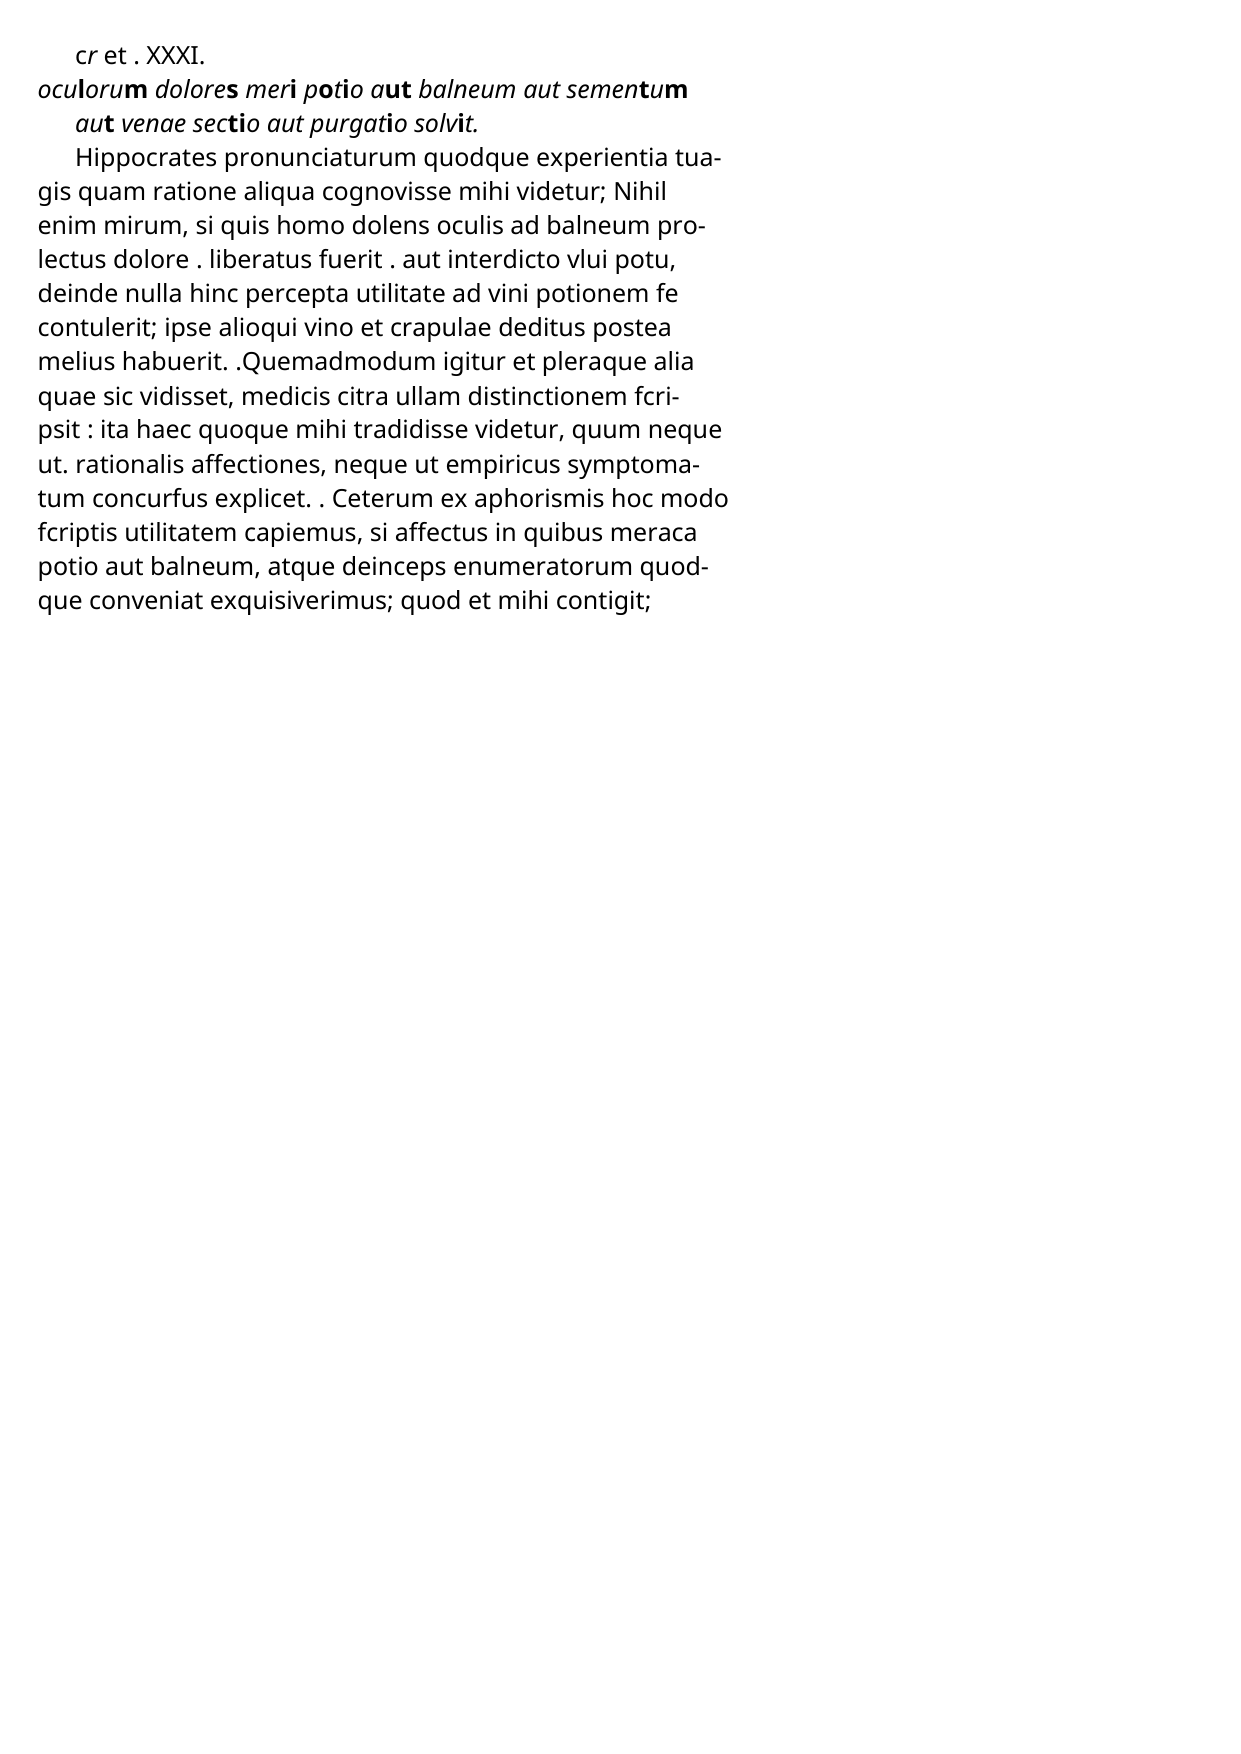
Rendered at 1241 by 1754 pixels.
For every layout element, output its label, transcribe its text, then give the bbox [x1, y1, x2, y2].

text oculorum dolores meri potio aut balneum aut sementum aut venae sectio aut purgatio solvit. [37, 72, 1203, 140]
text Hippocrates pronunciaturum quodque experientia tua- gis quam ratione aliqua cognovisse mihi videtur; Nihil enim mirum, si quis homo dolens oculis ad balneum pro- lectus dolore . liberatus fuerit . aut interdicto vlui potu, deinde nulla hinc percepta utilitate ad vini potionem fe contulerit; ipse alioqui vino et crapulae deditus postea melius habuerit. .Quemadmodum igitur et pleraque alia quae sic vidisset, medicis citra ullam distinctionem fcri- psit : ita haec quoque mihi tradidisse videtur, quum neque ut. rationalis affectiones, neque ut empiricus symptoma- tum concurfus explicet. . Ceterum ex aphorismis hoc modo fcriptis utilitatem capiemus, si affectus in quibus meraca potio aut balneum, atque deinceps enumeratorum quod- que conveniat exquisiverimus; quod et mihi contigit; [37, 140, 1203, 617]
text cr et . XXXI. [37, 37, 1203, 72]
